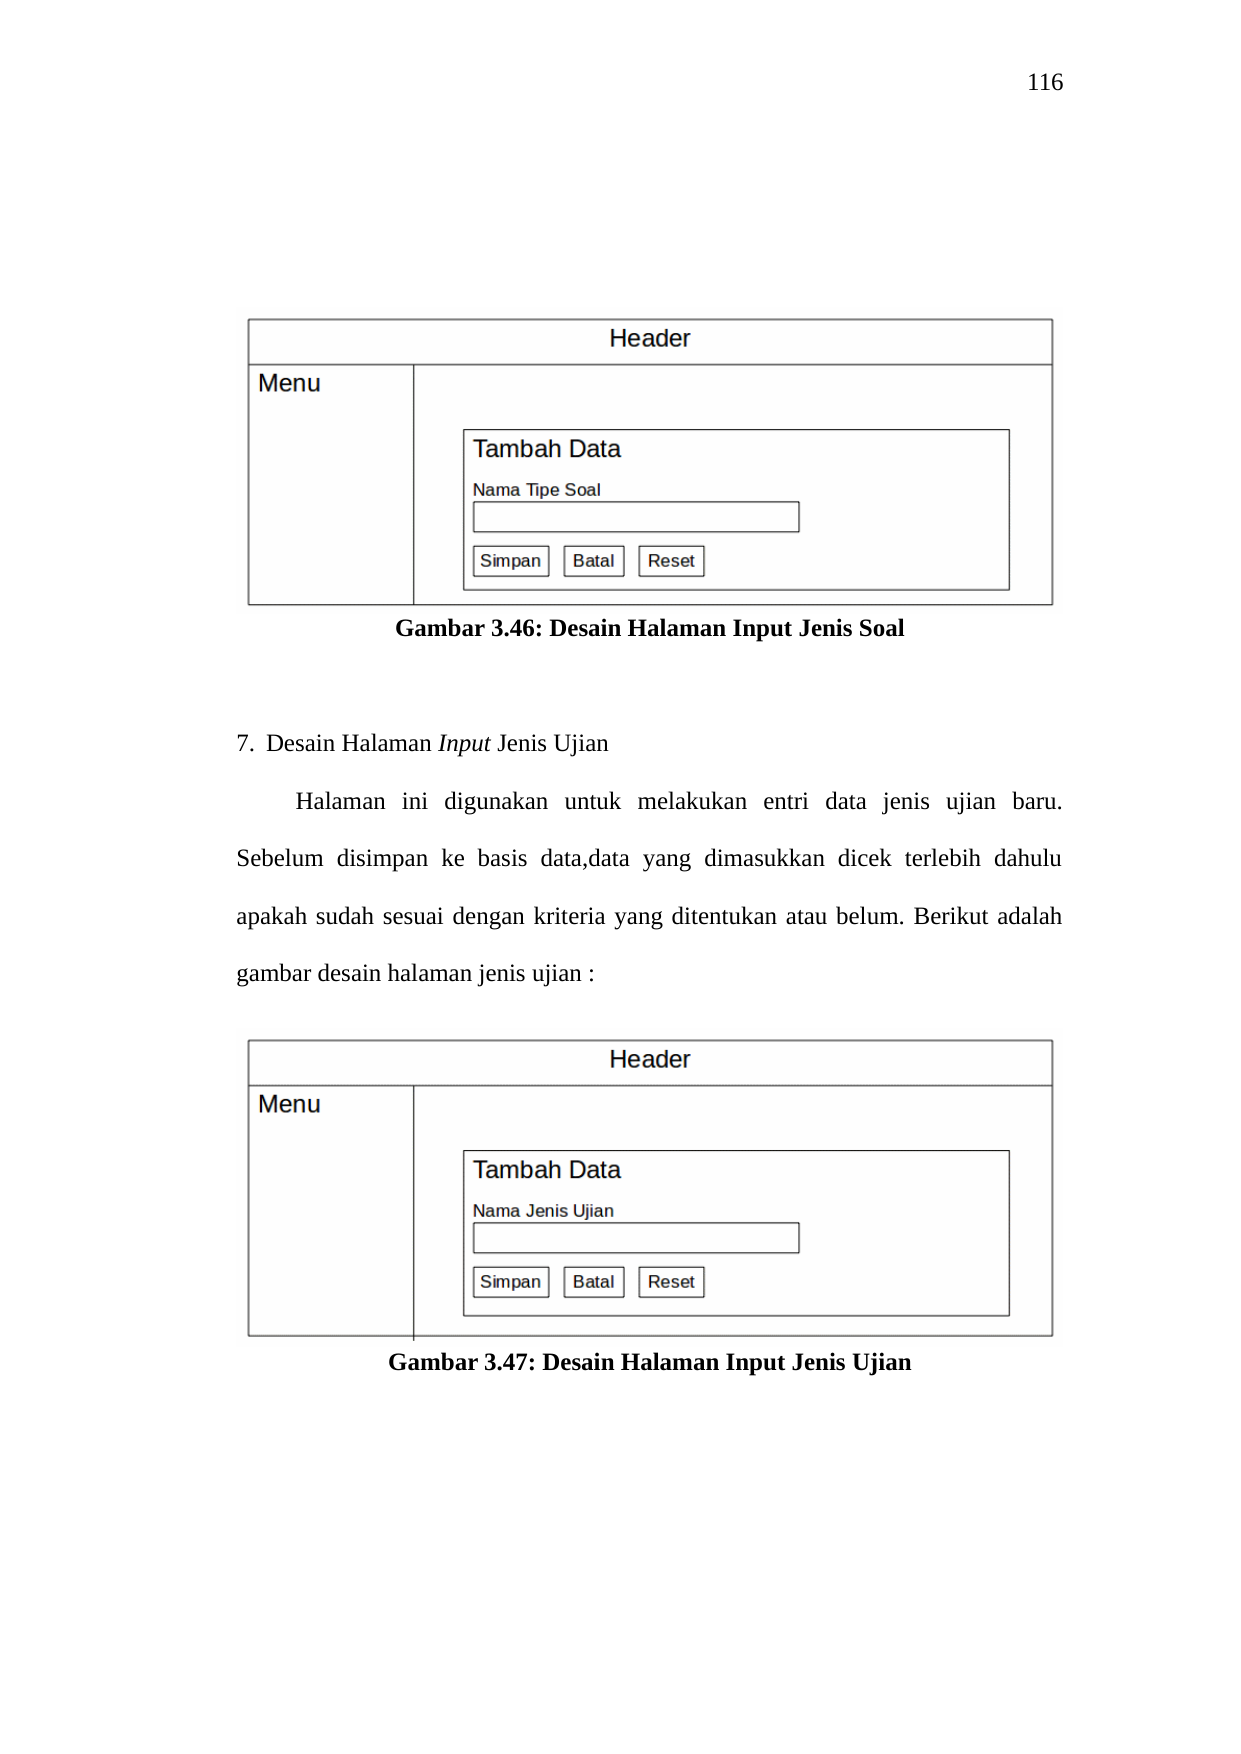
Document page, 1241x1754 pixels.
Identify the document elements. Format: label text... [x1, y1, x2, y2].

picture [236, 1028, 1064, 1347]
text Gambar 3.46: Desain Halaman Input Jenis Soal [236, 614, 1063, 642]
list Desain Halaman Input Jenis Ujian [236, 728, 1063, 757]
picture [236, 307, 1064, 614]
text Halaman ini digunakan untuk melakukan entri data jenis ujian baru. Sebelum disimpan ke basis data,data yang dimasukkan dicek terlebih dahulu apakah sudah sesuai dengan kriteria yang ditentukan atau belum. Berikut adalah gambar desain halaman jenis ujian : [236, 786, 1063, 987]
text Gambar 3.47: Desain Halaman Input Jenis Ujian [236, 1347, 1063, 1375]
